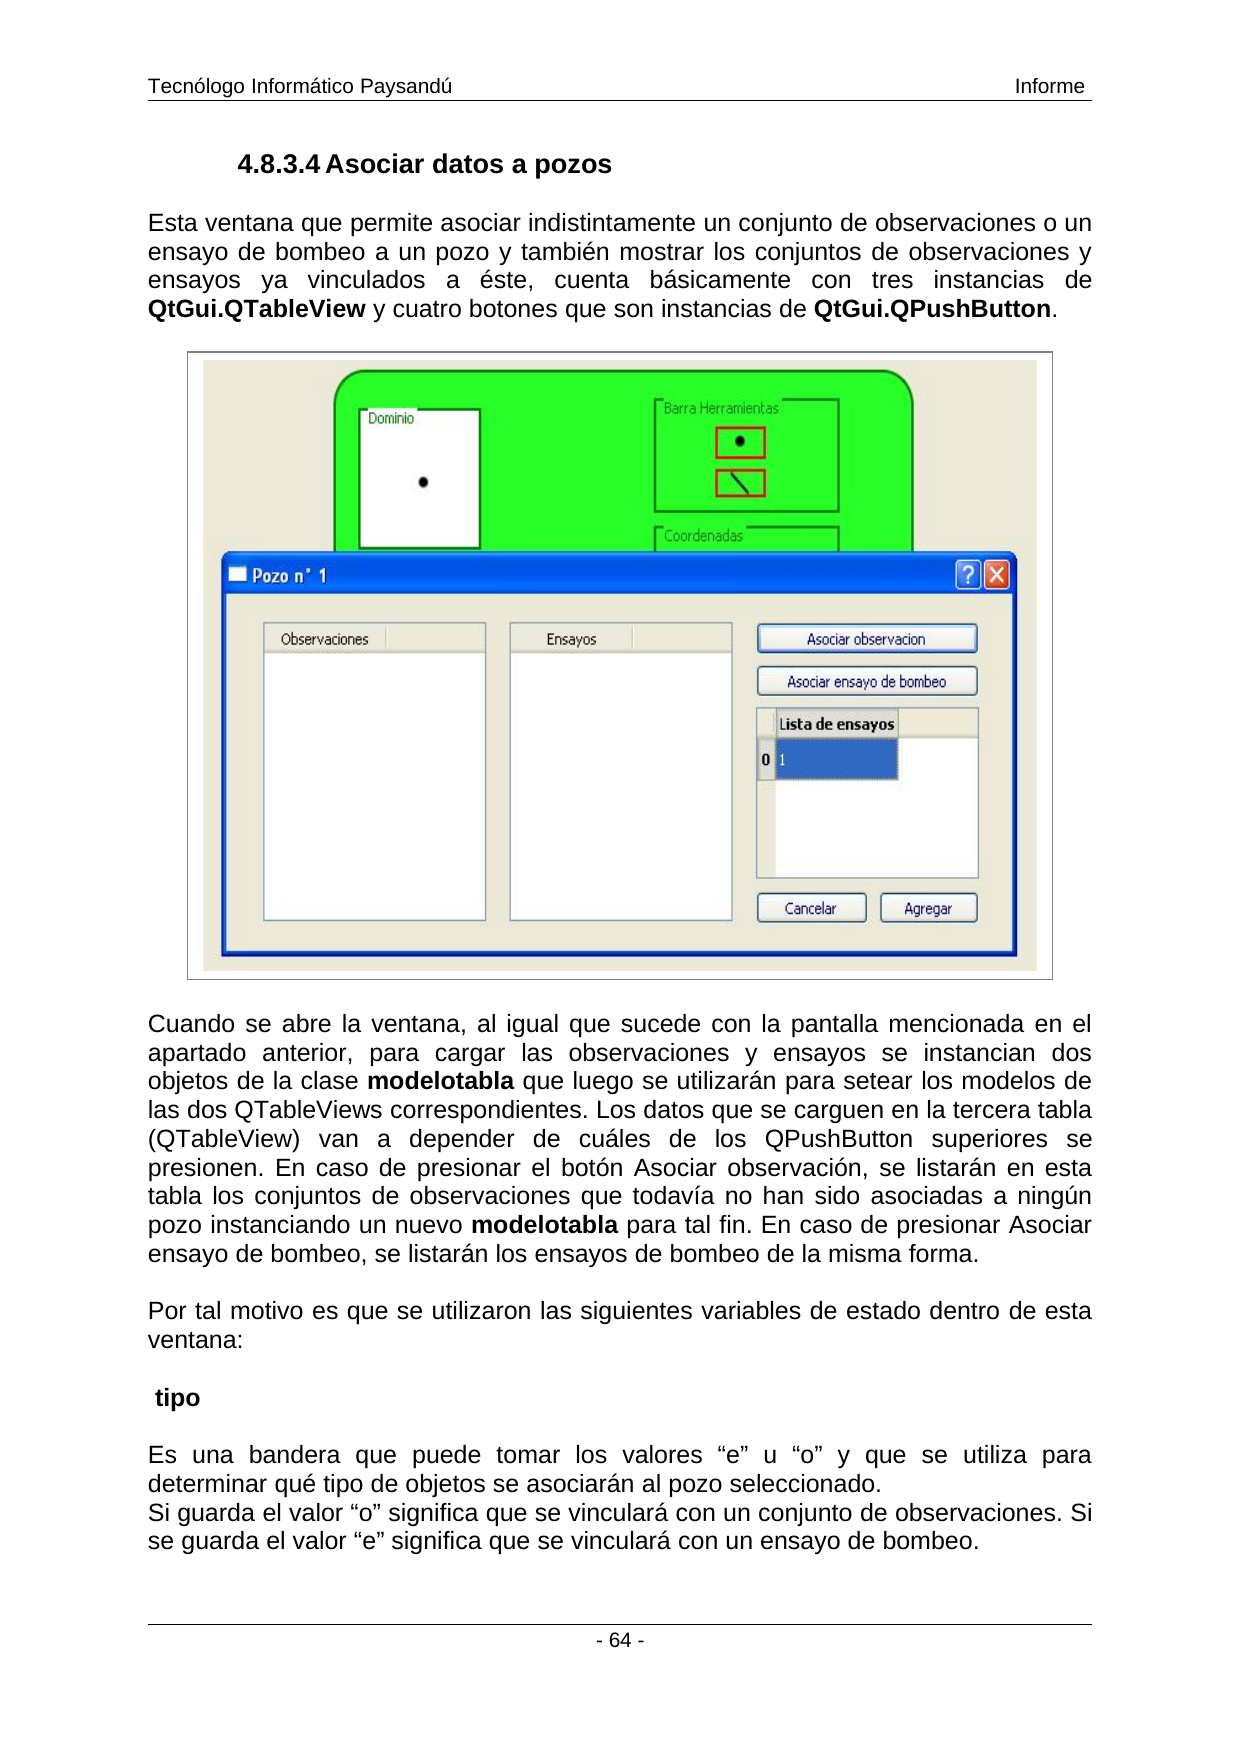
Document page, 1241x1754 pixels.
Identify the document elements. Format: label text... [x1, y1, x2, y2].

text Si guarda el valor “o” significa que se vinculará con un conjunto de observaciones. Si se guarda el valor “e” significa que se vinculará con un ensayo de bombeo. [148, 1498, 1092, 1555]
text tipo [148, 1383, 1092, 1411]
text Esta ventana que permite asociar indistintamente un conjunto de observaciones o un ensayo de bombeo a un pozo y también mostrar los conjuntos de observaciones y ensayos ya vinculados a éste, cuenta básicamente con tres instancias de QtGui.QTableView y cuatro botones que son instancias de QtGui.QPushButton. [148, 208, 1092, 323]
text Es una bandera que puede tomar los valores “e” u “o” y que se utiliza para determinar qué tipo de objetos se asociarán al pozo seleccionado. [148, 1440, 1092, 1498]
picture [203, 360, 1037, 971]
subtitle Asociar datos a pozos [237, 148, 1092, 179]
text Por tal motivo es que se utilizaron las siguientes variables de estado dentro de esta ventana: [148, 1296, 1092, 1354]
text Cuando se abre la ventana, al igual que sucede con la pantalla mencionada en el apartado anterior, para cargar las observaciones y ensayos se instancian dos objetos de la clase modelotabla que luego se utilizarán para setear los modelos de las dos QTableViews correspondientes. Los datos que se carguen en la tercera tabla (QTableView) van a depender de cuáles de los QPushButton superiores se presionen. En caso de presionar el botón Asociar observación, se listarán en esta tabla los conjuntos de observaciones que todavía no han sido asociadas a ningún pozo instanciando un nuevo modelotabla para tal fin. En caso de presionar Asociar ensayo de bombeo, se listarán los ensayos de bombeo de la misma forma. [148, 1009, 1092, 1268]
